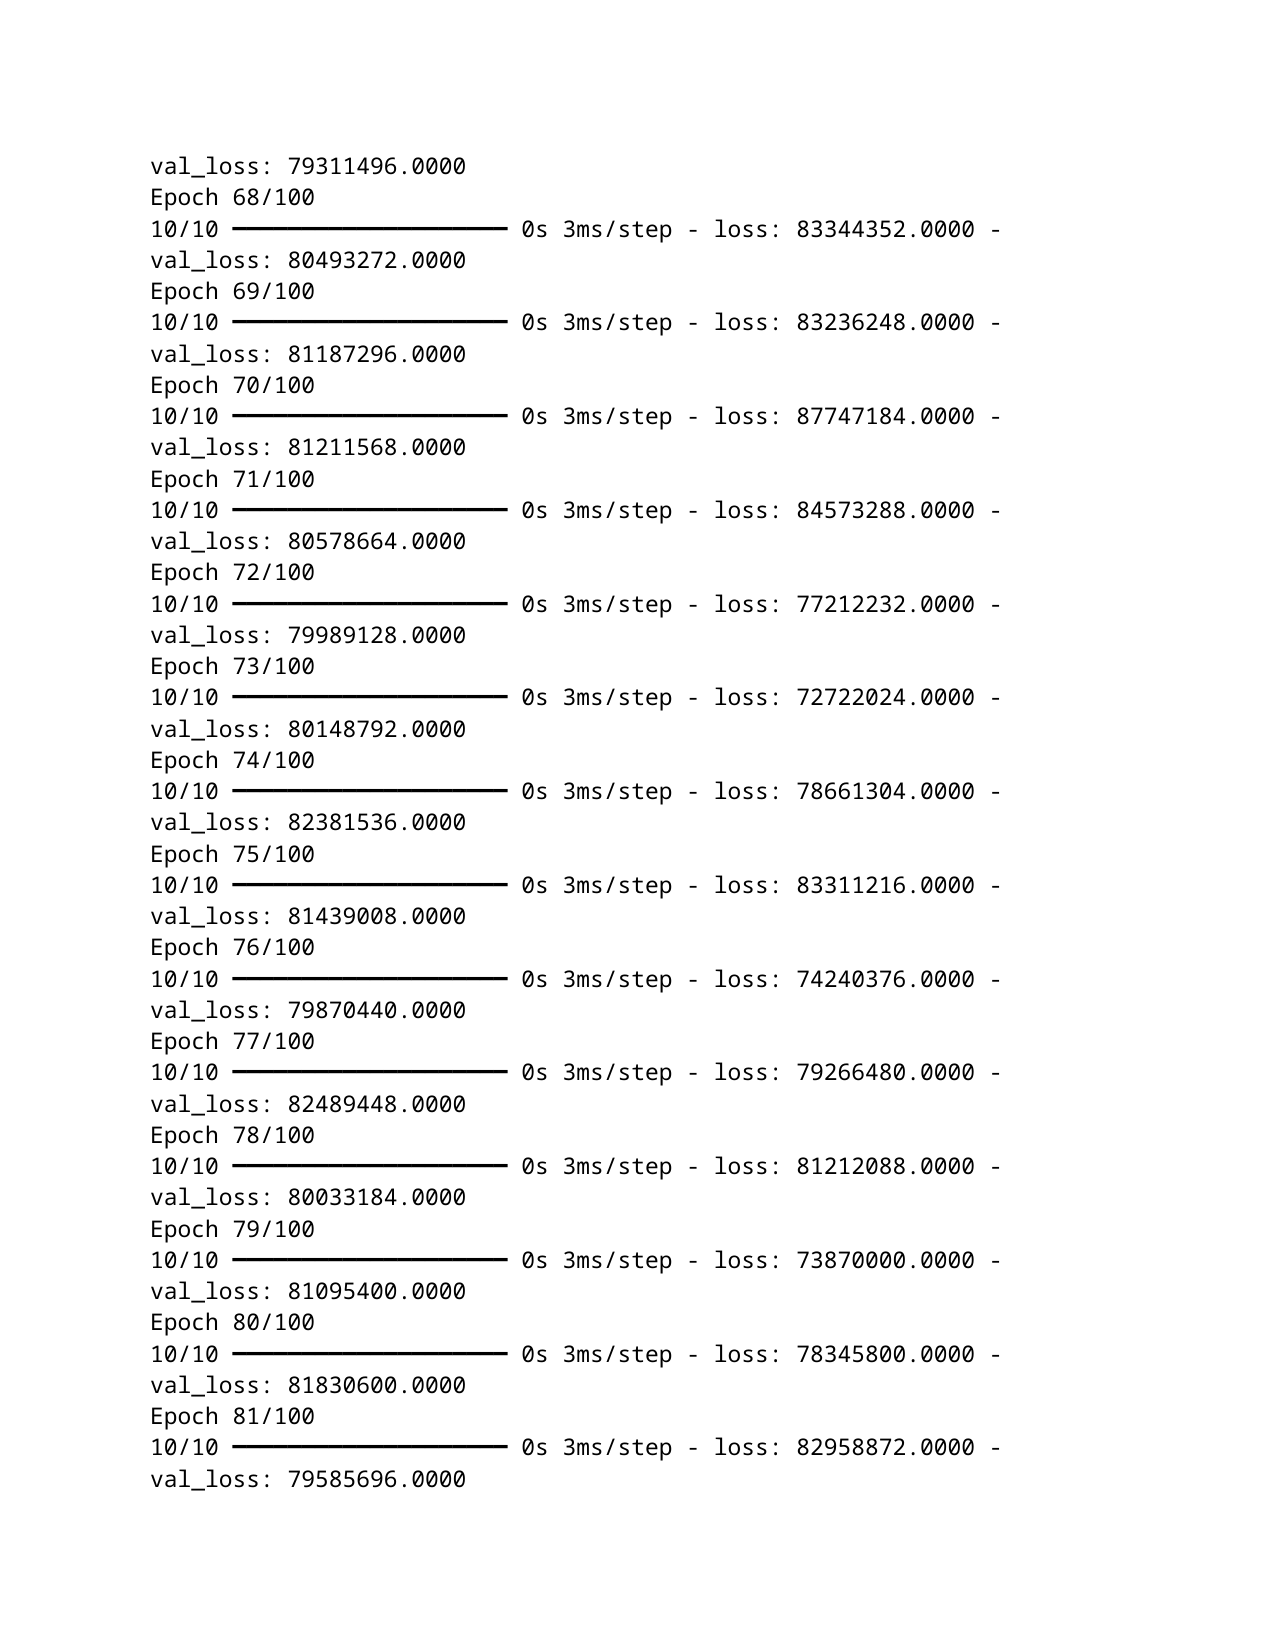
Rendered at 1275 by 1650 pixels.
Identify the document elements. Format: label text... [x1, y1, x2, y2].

text - val_loss: 79311496.0000 Epoch 68/100 10/10 ━━━━━━━━━━━━━━━━━━━━ 0s 3ms/step - loss: 83344352.0000 - val_loss: 80493272.0000 Epoch 69/100 10/10 ━━━━━━━━━━━━━━━━━━━━ 0s 3ms/step - loss: 83236248.0000 - val_loss: 81187296.0000 Epoch 70/100 10/10 ━━━━━━━━━━━━━━━━━━━━ 0s 3ms/step - loss: 87747184.0000 - val_loss: 81211568.0000 Epoch 71/100 10/10 ━━━━━━━━━━━━━━━━━━━━ 0s 3ms/step - loss: 84573288.0000 - val_loss: 80578664.0000 Epoch 72/100 10/10 ━━━━━━━━━━━━━━━━━━━━ 0s 3ms/step - loss: 77212232.0000 - val_loss: 79989128.0000 Epoch 73/100 10/10 ━━━━━━━━━━━━━━━━━━━━ 0s 3ms/step - loss: 72722024.0000 - val_loss: 80148792.0000 Epoch 74/100 10/10 ━━━━━━━━━━━━━━━━━━━━ 0s 3ms/step - loss: 78661304.0000 - val_loss: 82381536.0000 Epoch 75/100 10/10 ━━━━━━━━━━━━━━━━━━━━ 0s 3ms/step - loss: 83311216.0000 - val_loss: 81439008.0000 Epoch 76/100 10/10 ━━━━━━━━━━━━━━━━━━━━ 0s 3ms/step - loss: 74240376.0000 - val_loss: 79870440.0000 Epoch 77/100 10/10 ━━━━━━━━━━━━━━━━━━━━ 0s 3ms/step - loss: 79266480.0000 - val_loss: 82489448.0000 Epoch 78/100 10/10 ━━━━━━━━━━━━━━━━━━━━ 0s 3ms/step - loss: 81212088.0000 - val_loss: 80033184.0000 Epoch 79/100 10/10 ━━━━━━━━━━━━━━━━━━━━ 0s 3ms/step - loss: 73870000.0000 - val_loss: 81095400.0000 Epoch 80/100 10/10 ━━━━━━━━━━━━━━━━━━━━ 0s 3ms/step - loss: 78345800.0000 - val_loss: 81830600.0000 Epoch 81/100 10/10 ━━━━━━━━━━━━━━━━━━━━ 0s 3ms/step - loss: 82958872.0000 - val_loss: 79585696.0000 [150, 150, 1125, 1494]
